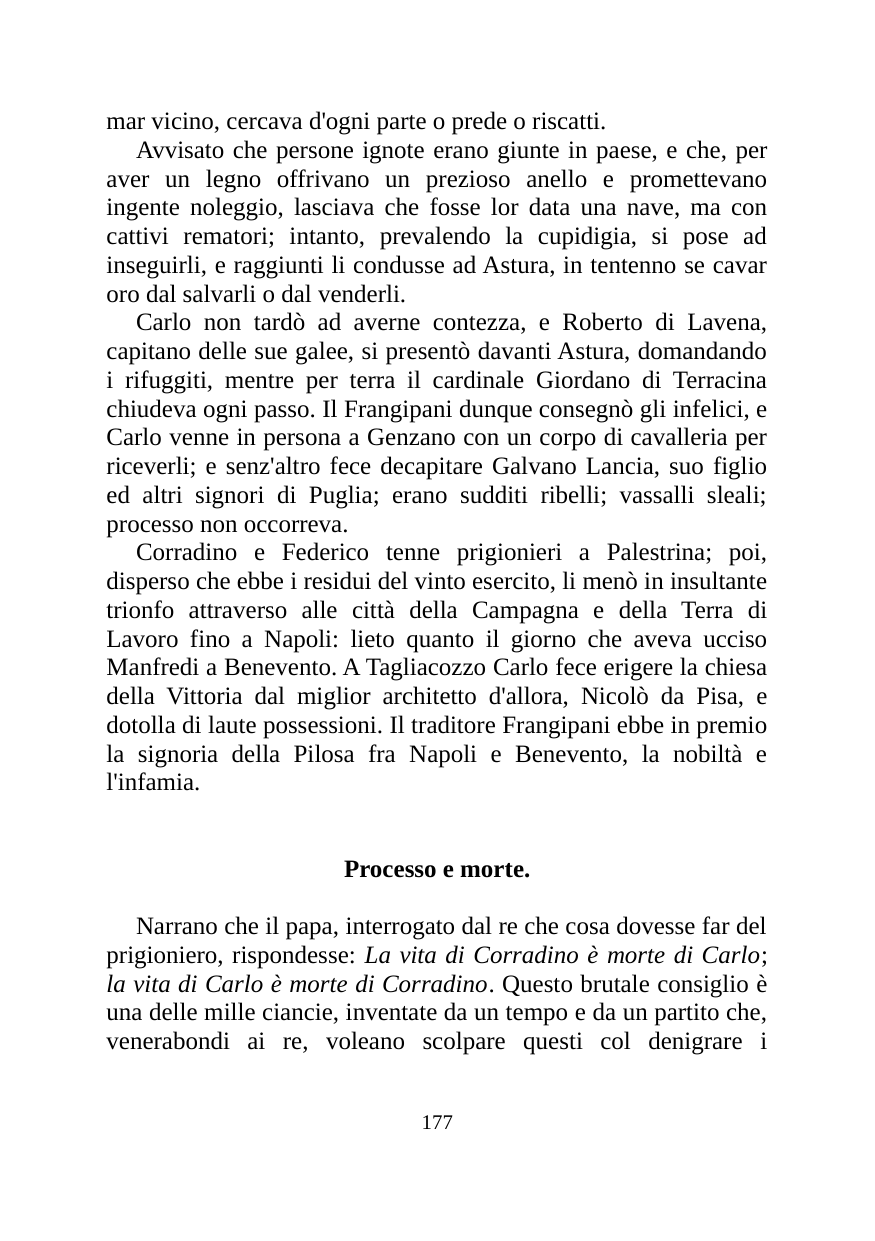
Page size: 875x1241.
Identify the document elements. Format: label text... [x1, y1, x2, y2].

text Narrano che il papa, interrogato dal re che cosa dovesse far del prigioniero, rispondesse: La vita di Corradino è morte di Carlo; la vita di Carlo è morte di Corradino. Questo brutale consiglio è una delle mille ciancie, inventate da un tempo e da un partito che, venerabondi ai re, voleano scolpare questi col denigrare i [106, 911, 768, 1055]
text mar vicino, cercava d'ogni parte o prede o riscatti. [106, 106, 768, 135]
text Carlo non tardò ad averne contezza, e Roberto di Lavena, capitano delle sue galee, si presentò davanti Astura, domandando i rifuggiti, mentre per terra il cardinale Giordano di Terracina chiudeva ogni passo. Il Frangipani dunque consegnò gli infelici, e Carlo venne in persona a Genzano con un corpo di cavalleria per riceverli; e senz'altro fece decapitare Galvano Lancia, suo figlio ed altri signori di Puglia; erano sudditi ribelli; vassalli sleali; processo non occorreva. [106, 307, 768, 537]
text Avvisato che persone ignote erano giunte in paese, e che, per aver un legno offrivano un prezioso anello e promettevano ingente noleggio, lasciava che fosse lor data una nave, ma con cattivi rematori; intanto, prevalendo la cupidigia, si pose ad inseguirli, e raggiunti li condusse ad Astura, in tentenno se cavar oro dal salvarli o dal venderli. [106, 135, 768, 307]
text Processo e morte. [106, 854, 768, 882]
text Corradino e Federico tenne prigionieri a Palestrina; poi, disperso che ebbe i residui del vinto esercito, li menò in insultante trionfo attraverso alle città della Campagna e della Terra di Lavoro fino a Napoli: lieto quanto il giorno che aveva ucciso Manfredi a Benevento. A Tagliacozzo Carlo fece erigere la chiesa della Vittoria dal miglior architetto d'allora, Nicolò da Pisa, e dotolla di laute possessioni. Il traditore Frangipani ebbe in premio la signoria della Pilosa fra Napoli e Benevento, la nobiltà e l'infamia. [106, 537, 768, 796]
